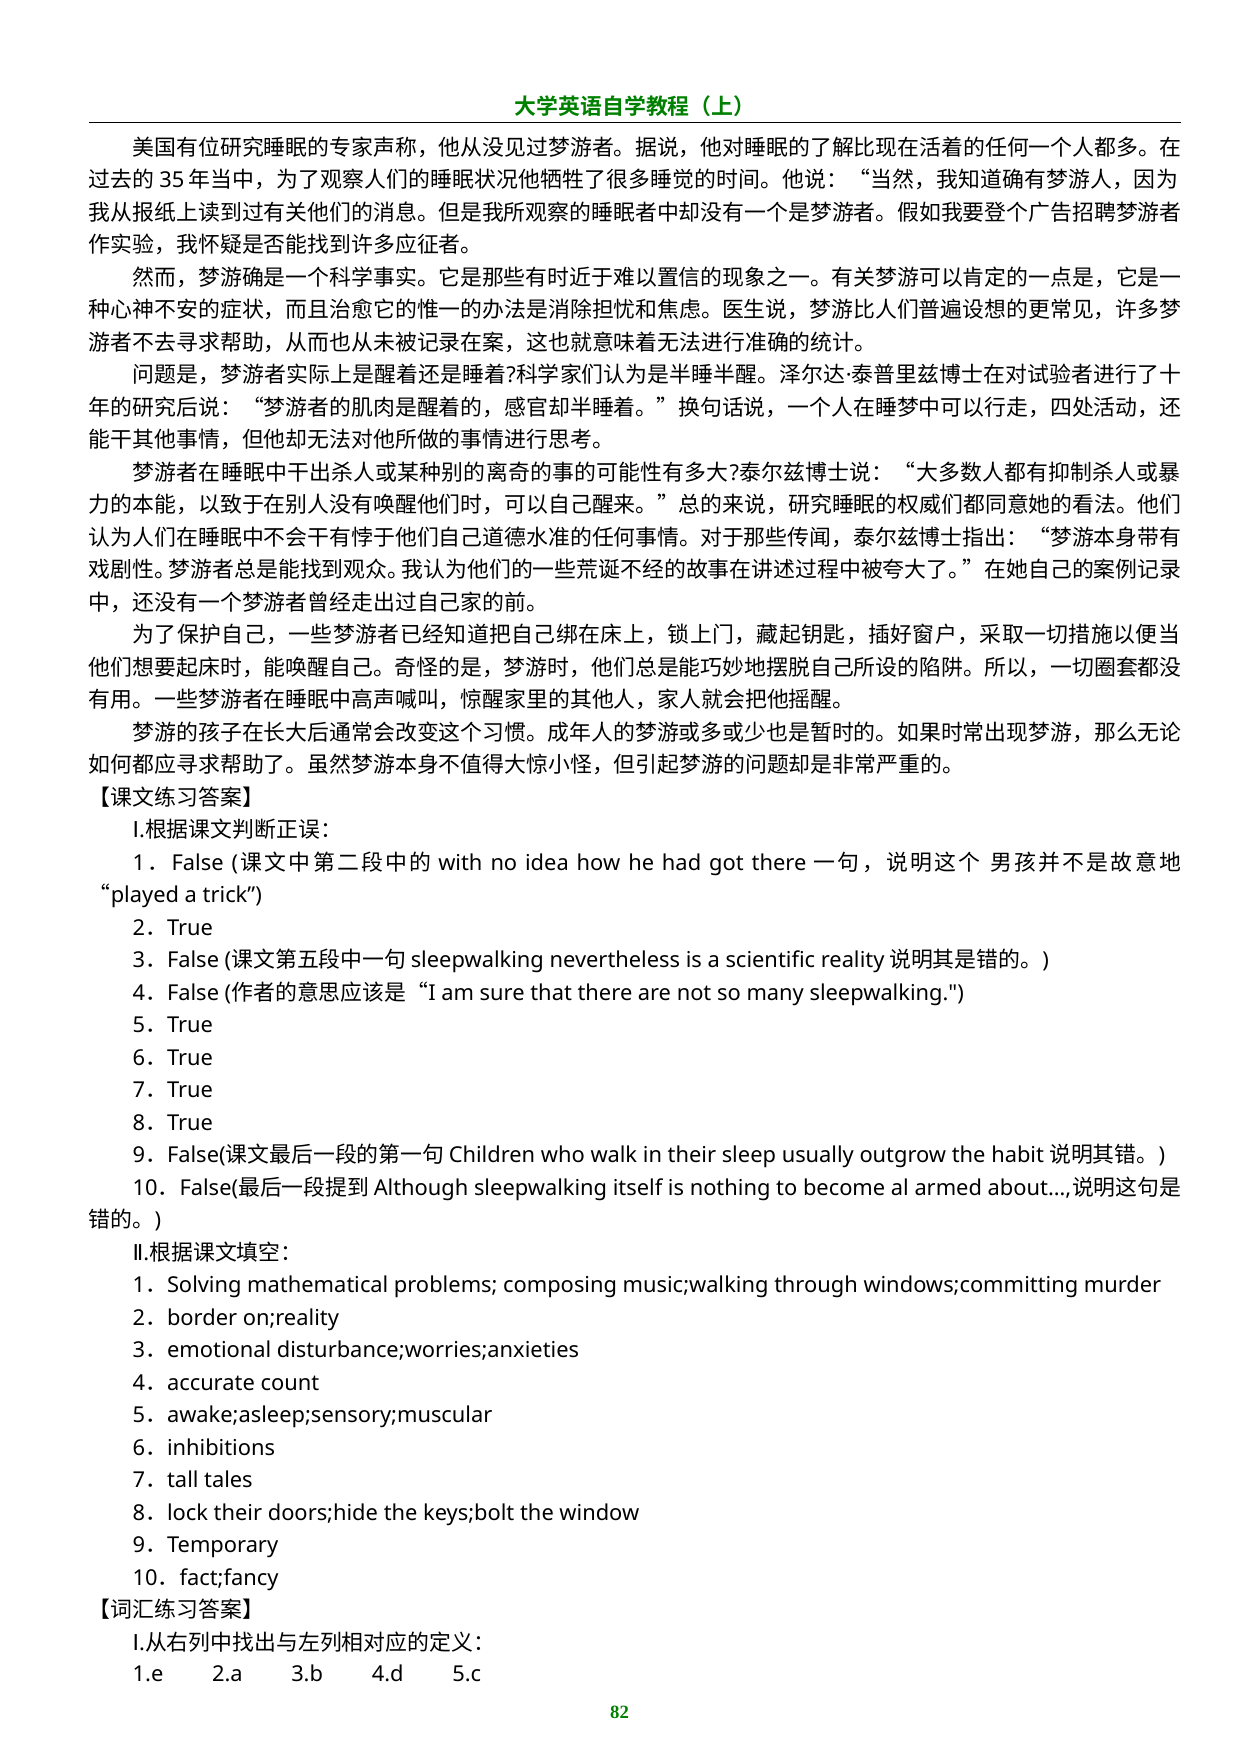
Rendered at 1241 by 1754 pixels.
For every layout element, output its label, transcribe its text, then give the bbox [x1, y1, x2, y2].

text 美国有位研究睡眠的专家声称，他从没见过梦游者。据说，他对睡眠的了解比现在活着的任何一个人都多。在过去的35年当中，为了观察人们的睡眠状况他牺牲了很多睡觉的时间。他说：“当然，我知道确有梦游人，因为我从报纸上读到过有关他们的消息。但是我所观察的睡眠者中却没有一个是梦游者。假如我要登个广告招聘梦游者作实验，我怀疑是否能找到许多应征者。 [89, 129, 1181, 259]
text 2．True [89, 909, 1181, 942]
text 6．True [89, 1039, 1181, 1072]
text 梦游者在睡眠中干出杀人或某种别的离奇的事的可能性有多大?泰尔兹博士说：“大多数人都有抑制杀人或暴力的本能，以致于在别人没有唤醒他们时，可以自己醒来。”总的来说，研究睡眠的权威们都同意她的看法。他们认为人们在睡眠中不会干有悖于他们自己道德水准的任何事情。对于那些传闻，泰尔兹博士指出：“梦游本身带有戏剧性。梦游者总是能找到观众。我认为他们的一些荒诞不经的故事在讲述过程中被夸大了。”在她自己的案例记录中，还没有一个梦游者曾经走出过自己家的前。 [89, 454, 1181, 617]
text 【课文练习答案】 [89, 779, 1181, 812]
text 1.e 2.a 3.b 4.d 5.c [89, 1657, 1181, 1689]
text 10．False(最后一段提到Although sleepwalking itself is nothing to become al armed about…,说明这句是错的。) [89, 1169, 1181, 1234]
text 5．awake;asleep;sensory;muscular [89, 1397, 1181, 1429]
text 7．True [89, 1072, 1181, 1104]
text 问题是，梦游者实际上是醒着还是睡着?科学家们认为是半睡半醒。泽尔达·泰普里兹博士在对试验者进行了十年的研究后说：“梦游者的肌肉是醒着的，感官却半睡着。”换句话说，一个人在睡梦中可以行走，四处活动，还能干其他事情，但他却无法对他所做的事情进行思考。 [89, 357, 1181, 454]
text 2．border on;reality [89, 1299, 1181, 1332]
text 1．False (课文中第二段中的with no idea how he had got there一句，说明这个 男孩并不是故意地“played a trick”) [89, 844, 1181, 909]
text 梦游的孩子在长大后通常会改变这个习惯。成年人的梦游或多或少也是暂时的。如果时常出现梦游，那么无论如何都应寻求帮助了。虽然梦游本身不值得大惊小怪，但引起梦游的问题却是非常严重的。 [89, 714, 1181, 779]
text 为了保护自己，一些梦游者已经知道把自己绑在床上，锁上门，藏起钥匙，插好窗户，采取一切措施以便当他们想要起床时，能唤醒自己。奇怪的是，梦游时，他们总是能巧妙地摆脱自己所设的陷阱。所以，一切圈套都没有用。一些梦游者在睡眠中高声喊叫，惊醒家里的其他人，家人就会把他摇醒。 [89, 617, 1181, 714]
text Ⅰ.从右列中找出与左列相对应的定义： [89, 1624, 1181, 1657]
text 5．True [89, 1007, 1181, 1039]
text 3．False (课文第五段中一句sleepwalking nevertheless is a scientific reality说明其是错的。) [89, 942, 1181, 974]
text 4．accurate count [89, 1364, 1181, 1397]
text 4．False (作者的意思应该是“I am sure that there are not so many sleepwalking.") [89, 974, 1181, 1007]
text 【词汇练习答案】 [89, 1592, 1181, 1624]
text 3．emotional disturbance;worries;anxieties [89, 1332, 1181, 1364]
text 7．tall tales [89, 1462, 1181, 1494]
text Ⅰ.根据课文判断正误： [89, 812, 1181, 844]
text 9．False(课文最后一段的第一句Children who walk in their sleep usually outgrow the habit说明其错。) [89, 1137, 1181, 1169]
text Ⅱ.根据课文填空： [89, 1234, 1181, 1267]
text 9．Temporary [89, 1527, 1181, 1559]
text 1．Solving mathematical problems; composing music;walking through windows;committing murder [89, 1267, 1181, 1299]
text 8．lock their doors;hide the keys;bolt the window [89, 1494, 1181, 1527]
text 8．True [89, 1104, 1181, 1137]
text 6．inhibitions [89, 1429, 1181, 1462]
text 10．fact;fancy [89, 1559, 1181, 1592]
text 然而，梦游确是一个科学事实。它是那些有时近于难以置信的现象之一。有关梦游可以肯定的一点是，它是一种心神不安的症状，而且治愈它的惟一的办法是消除担忧和焦虑。医生说，梦游比人们普遍设想的更常见，许多梦游者不去寻求帮助，从而也从未被记录在案，这也就意味着无法进行准确的统计。 [89, 259, 1181, 357]
